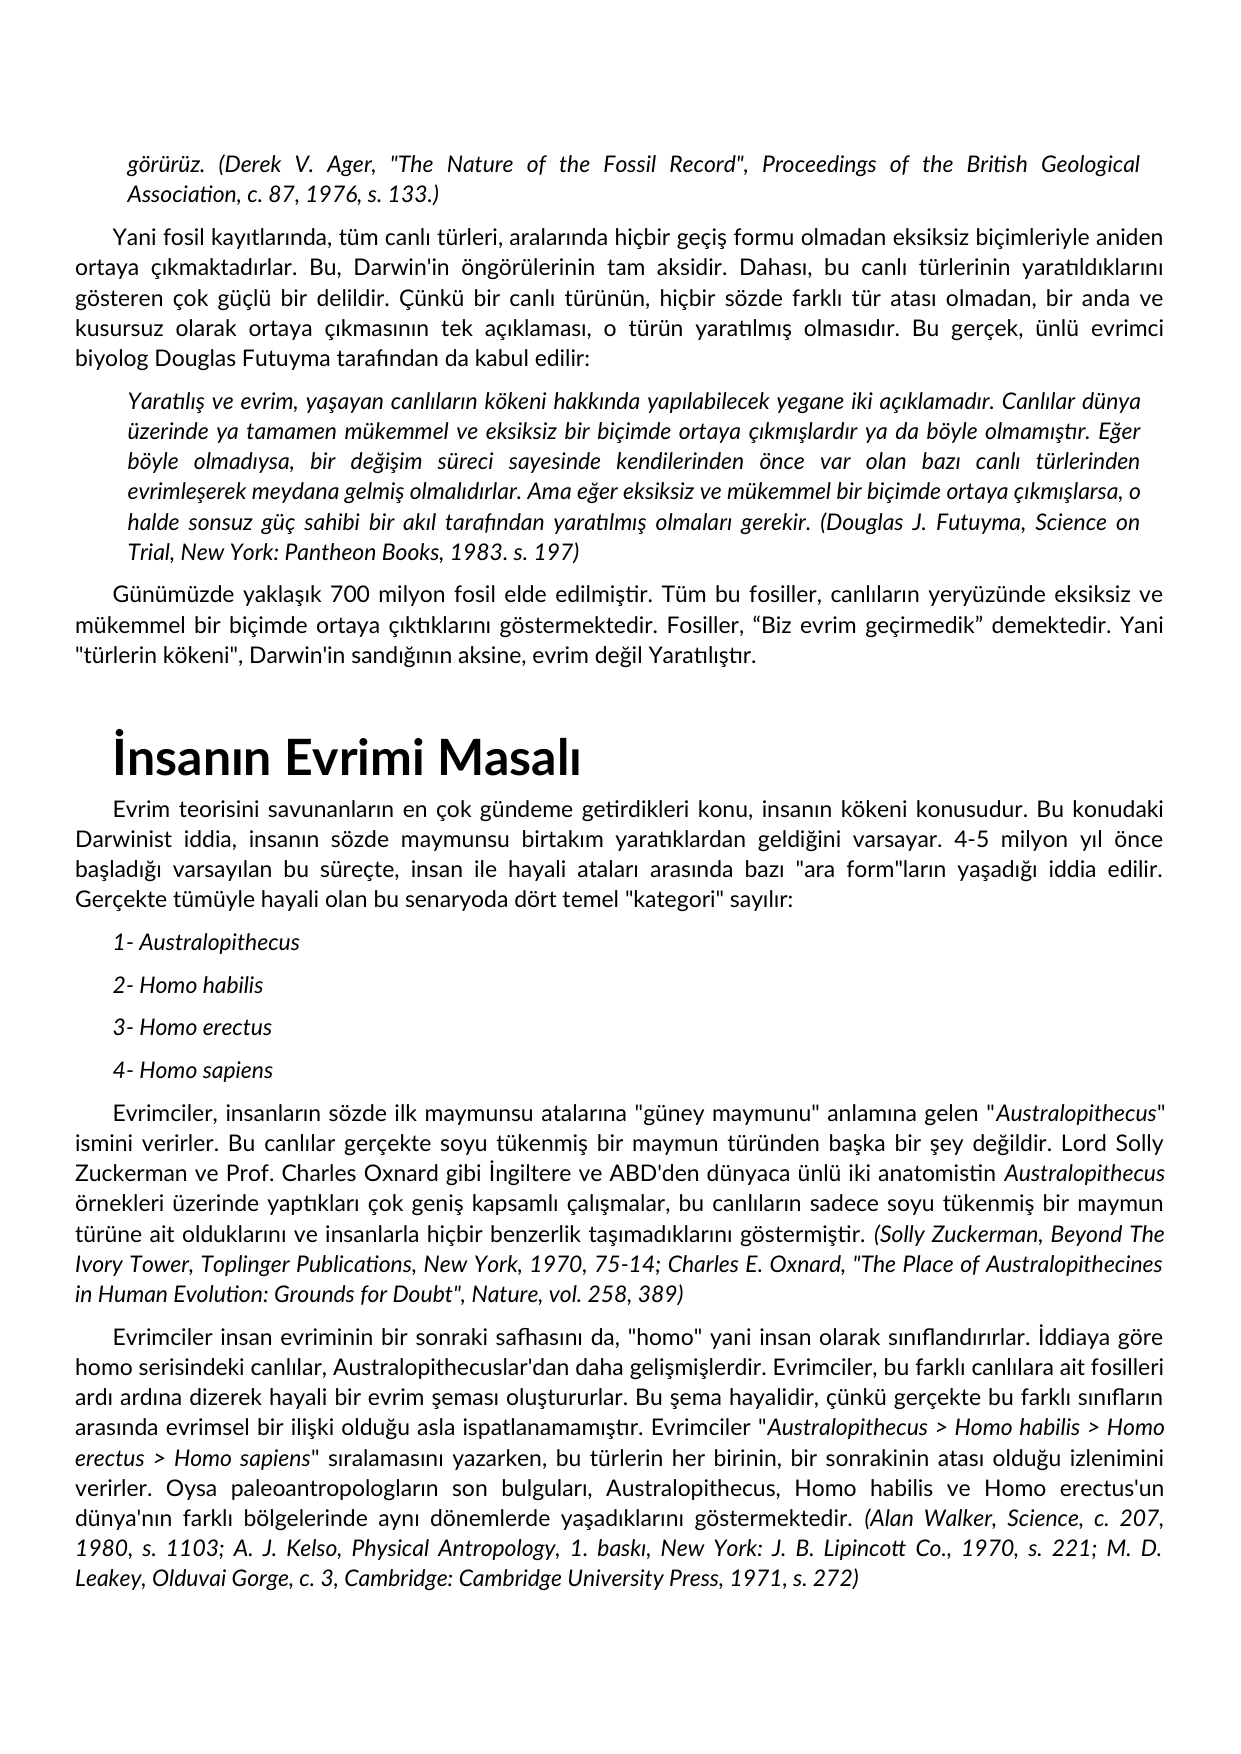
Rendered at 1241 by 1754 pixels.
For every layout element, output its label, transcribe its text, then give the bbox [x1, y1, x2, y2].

text 2- Homo habilis [75, 970, 1165, 998]
text Günümüzde yaklaşık 700 milyon fosil elde edilmiştir. Tüm bu fosiller, canlıların yeryüzünde eksiksiz ve mükemmel bir biçimde ortaya çıktıklarını göstermektedir. Fosiller, “Biz evrim geçirmedik” demektedir. Yani "türlerin kökeni", Darwin'in sandığının aksine, evrim değil Yaratılıştır. [75, 580, 1165, 668]
subtitle İnsanın Evrimi Masalı [112, 726, 1165, 786]
text Yani fosil kayıtlarında, tüm canlı türleri, aralarında hiçbir geçiş formu olmadan eksiksiz biçimleriyle aniden ortaya çıkmaktadırlar. Bu, Darwin'in öngörülerinin tam aksidir. Dahası, bu canlı türlerinin yaratıldıklarını gösteren çok güçlü bir delildir. Çünkü bir canlı türünün, hiçbir sözde farklı tür atası olmadan, bir anda ve kusursuz olarak ortaya çıkmasının tek açıklaması, o türün yaratılmış olmasıdır. Bu gerçek, ünlü evrimci biyolog Douglas Futuyma tarafından da kabul edilir: [75, 223, 1165, 371]
text görürüz. (Derek V. Ager, "The Nature of the Fossil Record", Proceedings of the British Geological Association, c. 87, 1976, s. 133.) [127, 150, 1143, 208]
text 3- Homo erectus [75, 1013, 1165, 1041]
text Evrimciler insan evriminin bir sonraki safhasını da, "homo" yani insan olarak sınıflandırırlar. İddiaya göre homo serisindeki canlılar, Australopithecuslar'dan daha gelişmişlerdir. Evrimciler, bu farklı canlılara ait fosilleri ardı ardına dizerek hayali bir evrim şeması oluştururlar. Bu şema hayalidir, çünkü gerçekte bu farklı sınıfların arasında evrimsel bir ilişki olduğu asla ispatlanamamıştır. Evrimciler "Australopithecus > Homo habilis > Homo erectus > Homo sapiens" sıralamasını yazarken, bu türlerin her birinin, bir sonrakinin atası olduğu izlenimini verirler. Oysa paleoantropologların son bulguları, Australopithecus, Homo habilis ve Homo erectus'un dünya'nın farklı bölgelerinde aynı dönemlerde yaşadıklarını göstermektedir. (Alan Walker, Science, c. 207, 1980, s. 1103; A. J. Kelso, Physical Antropology, 1. baskı, New York: J. B. Lipincott Co., 1970, s. 221; M. D. Leakey, Olduvai Gorge, c. 3, Cambridge: Cambridge University Press, 1971, s. 272) [75, 1322, 1165, 1592]
text 1- Australopithecus [75, 928, 1165, 955]
text Yaratılış ve evrim, yaşayan canlıların kökeni hakkında yapılabilecek yegane iki açıklamadır. Canlılar dünya üzerinde ya tamamen mükemmel ve eksiksiz bir biçimde ortaya çıkmışlardır ya da böyle olmamıştır. Eğer böyle olmadıysa, bir değişim süreci sayesinde kendilerinden önce var olan bazı canlı türlerinden evrimleşerek meydana gelmiş olmalıdırlar. Ama eğer eksiksiz ve mükemmel bir biçimde ortaya çıkmışlarsa, o halde sonsuz güç sahibi bir akıl tarafından yaratılmış olmaları gerekir. (Douglas J. Futuyma, Science on Trial, New York: Pantheon Books, 1983. s. 197) [127, 386, 1143, 565]
text Evrim teorisini savunanların en çok gündeme getirdikleri konu, insanın kökeni konusudur. Bu konudaki Darwinist iddia, insanın sözde maymunsu birtakım yaratıklardan geldiğini varsayar. 4-5 milyon yıl önce başladığı varsayılan bu süreçte, insan ile hayali ataları arasında bazı "ara form"ların yaşadığı iddia edilir. Gerçekte tümüyle hayali olan bu senaryoda dört temel "kategori" sayılır: [75, 794, 1165, 912]
text Evrimciler, insanların sözde ilk maymunsu atalarına "güney maymunu" anlamına gelen "Australopithecus" ismini verirler. Bu canlılar gerçekte soyu tükenmiş bir maymun türünden başka bir şey değildir. Lord Solly Zuckerman ve Prof. Charles Oxnard gibi İngiltere ve ABD'den dünyaca ünlü iki anatomistin Australopithecus örnekleri üzerinde yaptıkları çok geniş kapsamlı çalışmalar, bu canlıların sadece soyu tükenmiş bir maymun türüne ait olduklarını ve insanlarla hiçbir benzerlik taşımadıklarını göstermiştir. (Solly Zuckerman, Beyond The Ivory Tower, Toplinger Publications, New York, 1970, 75-14; Charles E. Oxnard, "The Place of Australopithecines in Human Evolution: Grounds for Doubt", Nature, vol. 258, 389) [75, 1098, 1165, 1307]
text 4- Homo sapiens [75, 1056, 1165, 1083]
